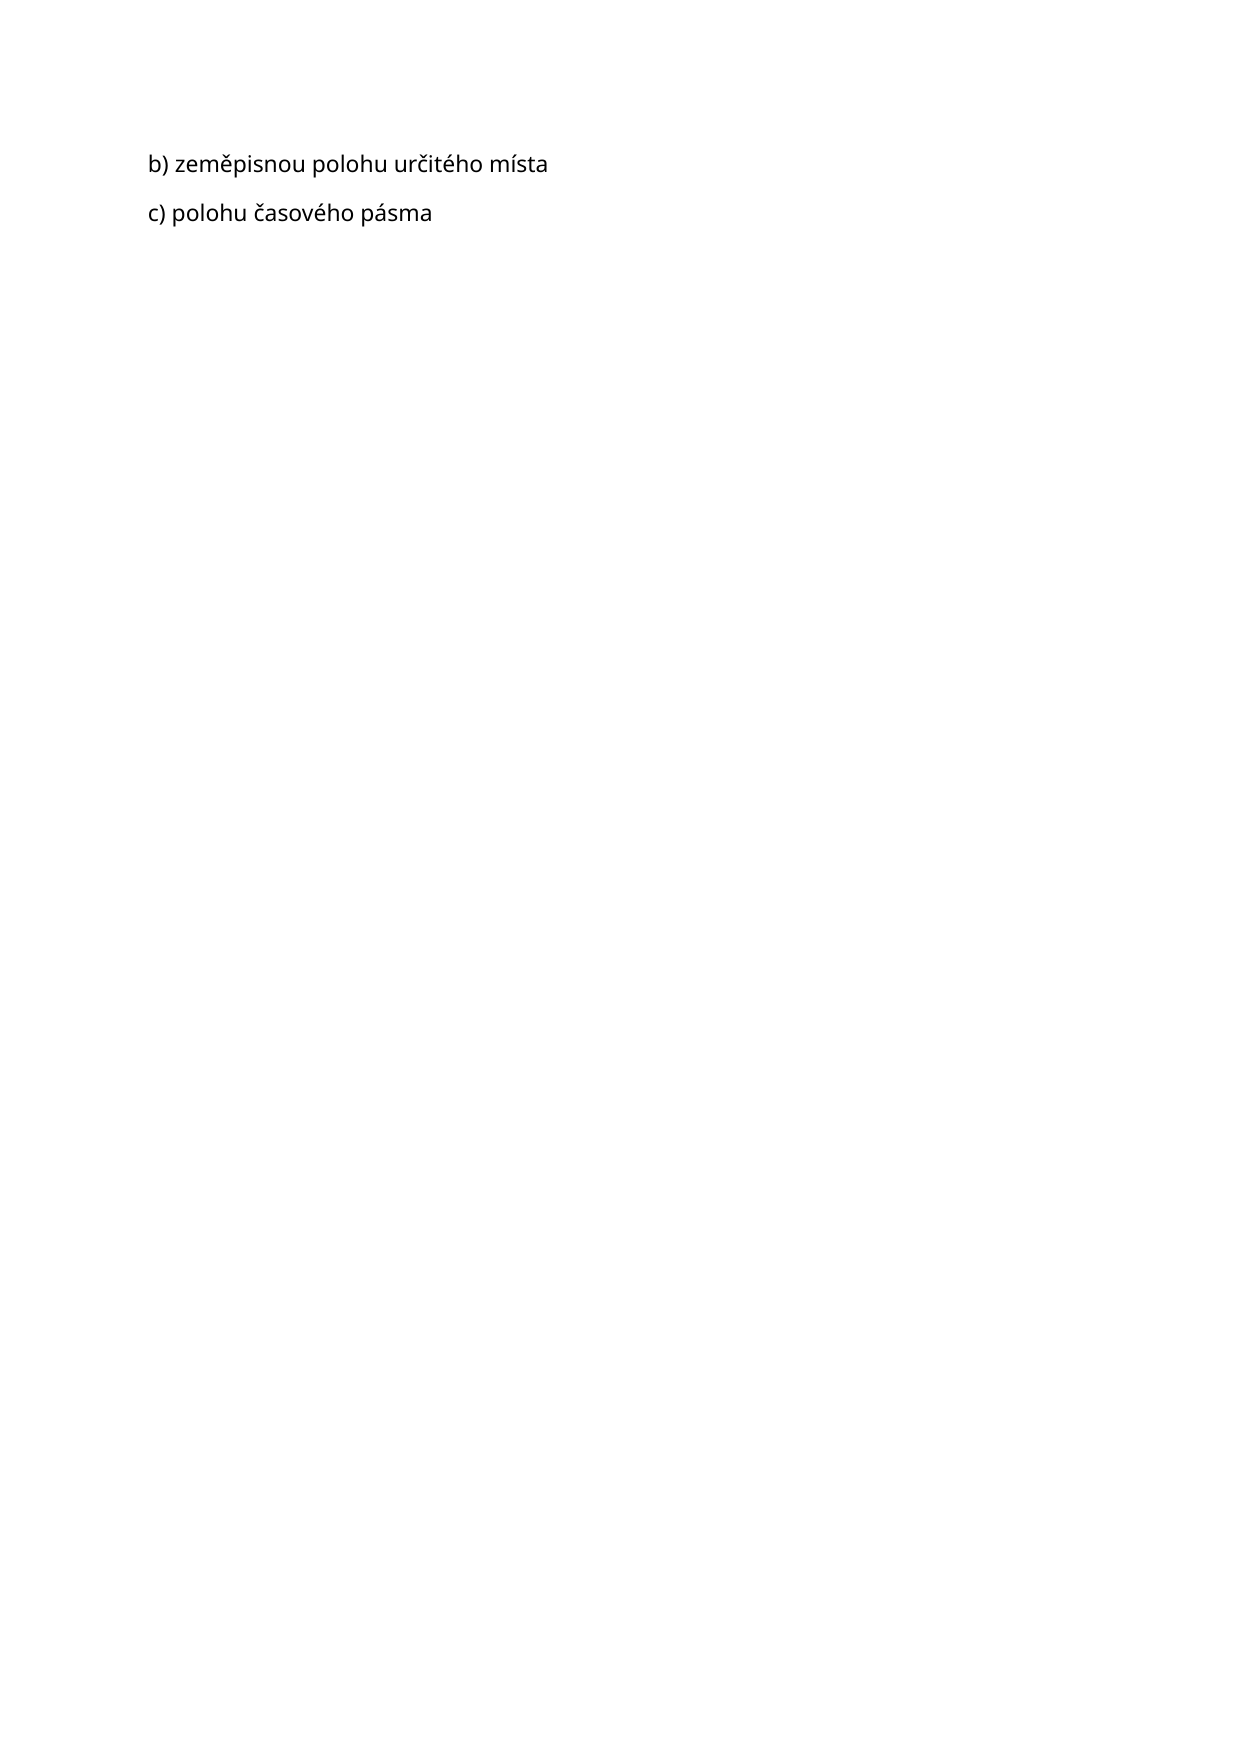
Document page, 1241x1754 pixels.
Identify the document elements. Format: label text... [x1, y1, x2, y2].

text b) zeměpisnou polohu určitého místa [148, 148, 1093, 179]
text c) polohu časového pásma [148, 197, 1093, 228]
